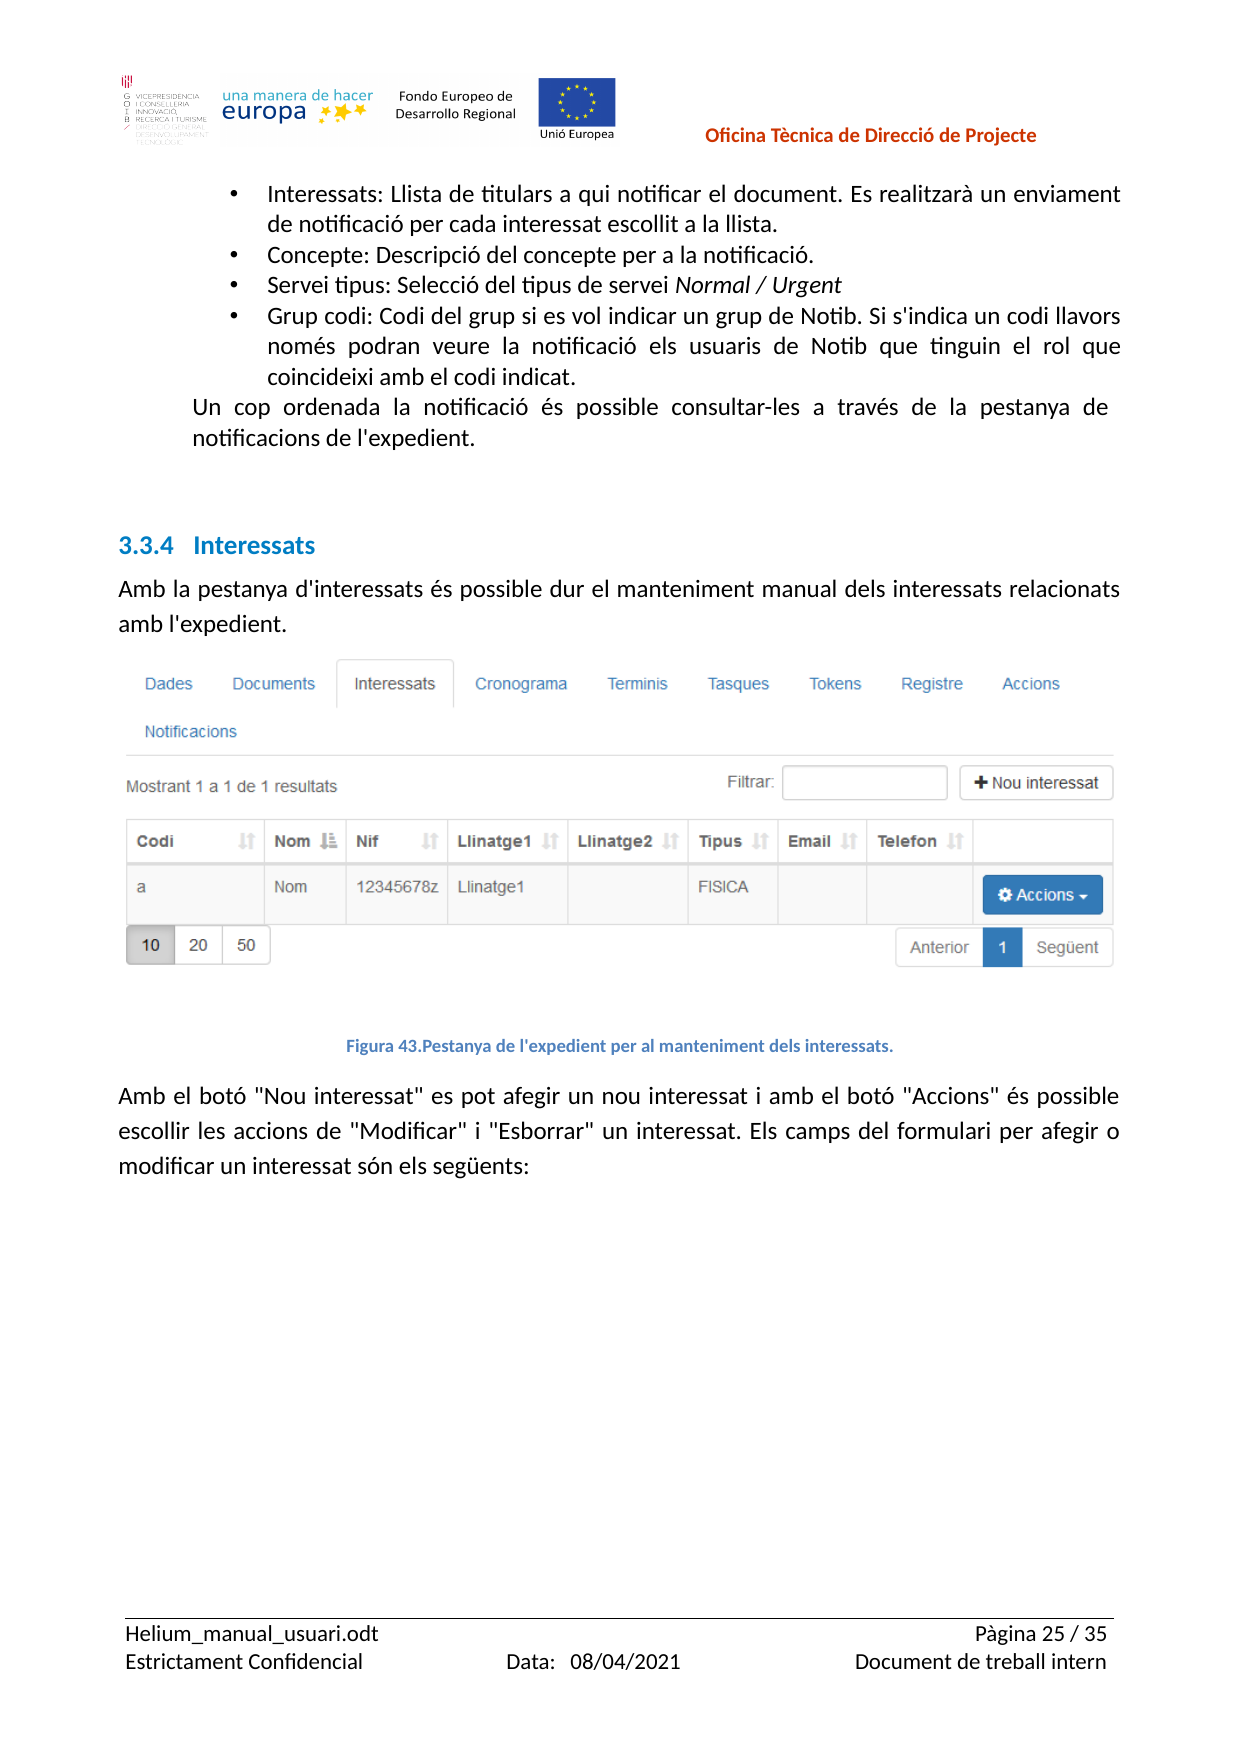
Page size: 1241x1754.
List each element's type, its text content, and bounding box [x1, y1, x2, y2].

picture [118, 658, 1123, 980]
list Grup codi: Codi del grup si es vol indicar un grup de Notib. Si s'indica un codi llavors només podran veure la notificació els usuaris de Notib que tinguin el rol que coincideixi amb el codi indicat. [229, 300, 1122, 391]
subtitle Interessats [118, 528, 1122, 561]
list Interessats: Llista de titulars a qui notificar el document. Es realitzarà un enviament de notificació per cada interessat escollit a la llista. [229, 178, 1122, 239]
text Figura 43.Pestanya de l'expedient per al manteniment dels interessats. [118, 1034, 1122, 1057]
text Un cop ordenada la notificació és possible consultar-les a través de la pestanya de notificacions de l'expedient. [118, 391, 1122, 452]
list Concepte: Descripció del concepte per a la notificació. [229, 239, 1122, 269]
text Amb el botó "Nou interessat" es pot afegir un nou interessat i amb el botó "Accions" és possible escollir les accions de "Modificar" i "Esborrar" un interessat. Els camps del formulari per afegir o modificar un interessat són els següents: [118, 1080, 1122, 1180]
picture [219, 73, 621, 147]
text Amb la pestanya d'interessats és possible dur el manteniment manual dels interessats relacionats amb l'expedient. [118, 573, 1122, 639]
list Servei tipus: Selecció del tipus de servei Normal / Urgent [229, 269, 1122, 300]
picture [118, 73, 213, 147]
